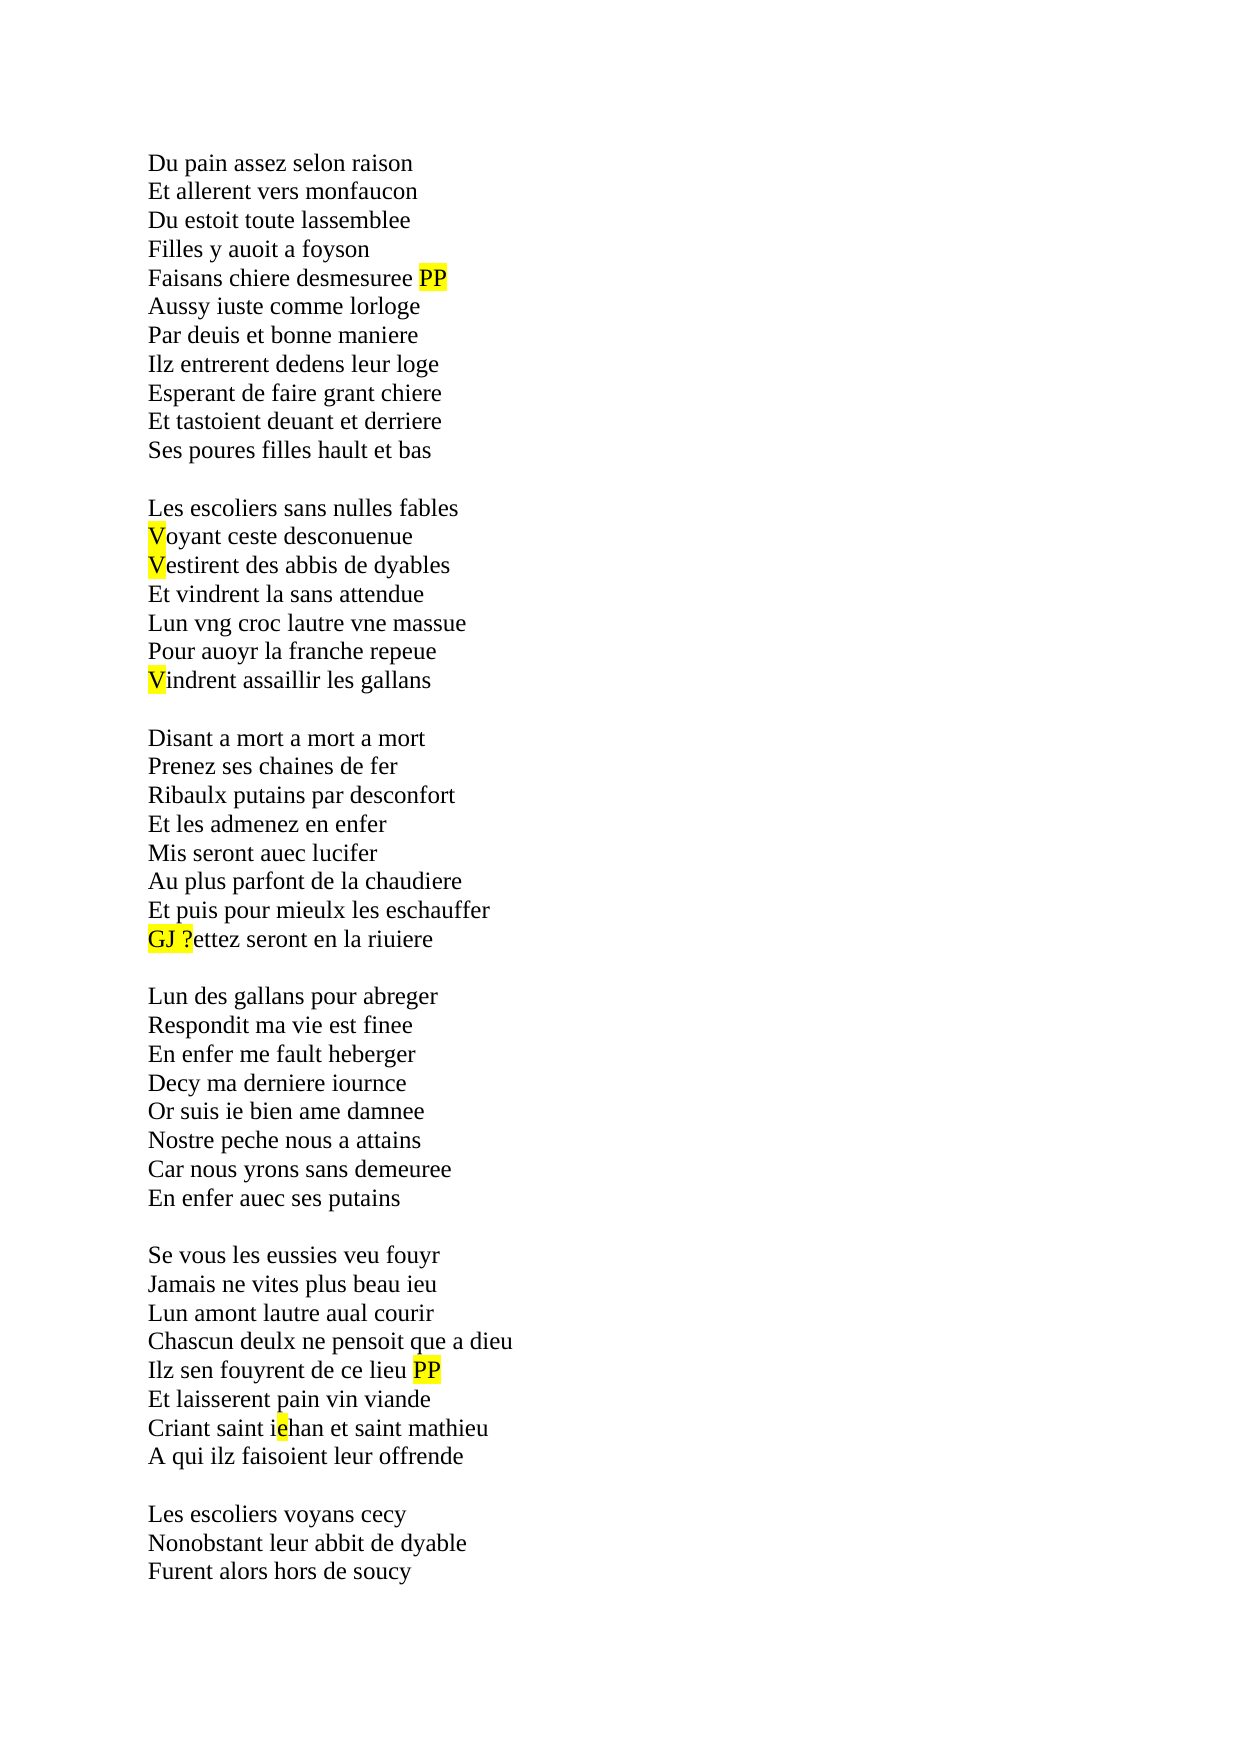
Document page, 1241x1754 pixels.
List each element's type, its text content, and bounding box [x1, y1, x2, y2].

text Lun des gallans pour abreger Respondit ma vie est finee En enfer me fault heberger Decy ma derniere iournce Or suis ie bien ame damnee Nostre peche nous a attains Car nous yrons sans demeuree En enfer auec ses putains [148, 981, 1093, 1211]
text Les escoliers voyans cecy Nonobstant leur abbit de dyable Furent alors hors de soucy [148, 1499, 1093, 1585]
text Du pain assez selon raison Et allerent vers monfaucon Du estoit toute lassemblee Filles y auoit a foyson Faisans chiere desmesuree PP Aussy iuste comme lorloge Par deuis et bonne maniere Ilz entrerent dedens leur loge Esperant de faire grant chiere Et tastoient deuant et derriere Ses poures filles hault et bas [148, 148, 1093, 464]
text Les escoliers sans nulles fables Voyant ceste desconuenue Vestirent des abbis de dyables Et vindrent la sans attendue Lun vng croc lautre vne massue Pour auoyr la franche repeue Vindrent assaillir les gallans [148, 493, 1093, 694]
text Se vous les eussies veu fouyr Jamais ne vites plus beau ieu Lun amont lautre aual courir Chascun deulx ne pensoit que a dieu Ilz sen fouyrent de ce lieu PP Et laisserent pain vin viande Criant saint iehan et saint mathieu A qui ilz faisoient leur offrende [148, 1240, 1093, 1470]
text Disant a mort a mort a mort Prenez ses chaines de fer Ribaulx putains par desconfort Et les admenez en enfer Mis seront auec lucifer Au plus parfont de la chaudiere Et puis pour mieulx les eschauffer GJ ?ettez seront en la riuiere [148, 723, 1093, 953]
